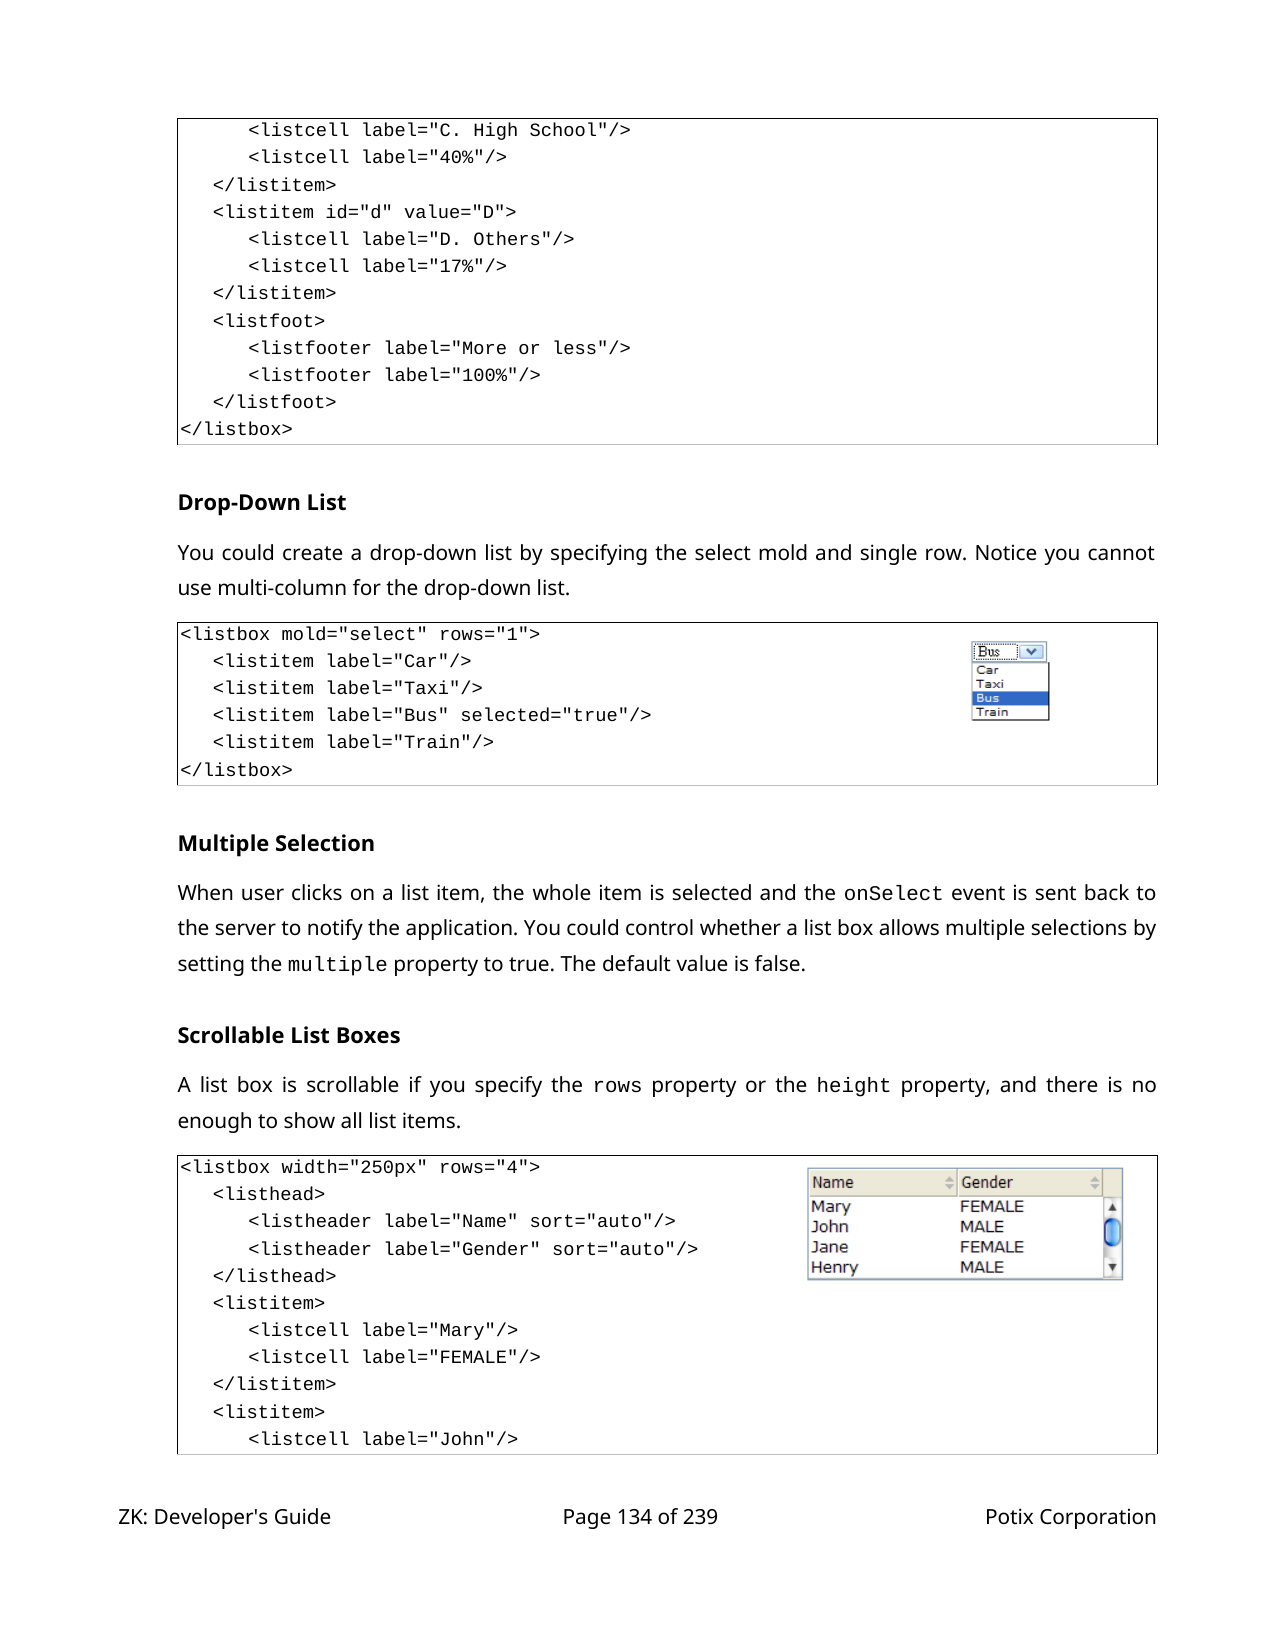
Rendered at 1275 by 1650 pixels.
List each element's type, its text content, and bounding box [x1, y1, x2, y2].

text </listitem> [178, 172, 1157, 197]
text <listfooter label="100%"/> [178, 363, 1157, 387]
text <listfooter label="More or less"/> [178, 336, 1157, 360]
picture [805, 1165, 1127, 1283]
subtitle Scrollable List Boxes [177, 1020, 1157, 1050]
text <listitem label="Car"/> [178, 649, 968, 673]
text [1127, 1182, 1157, 1206]
text <listitem> [178, 1399, 1157, 1424]
text You could create a drop-down list by specifying the select mold and single row. Notice you cannot use multi-column for the drop-down list. [177, 538, 1157, 601]
text </listitem> [178, 1372, 1157, 1397]
text <listitem id="d" value="D"> [178, 200, 1157, 224]
text <listitem label="Taxi"/> [178, 676, 968, 700]
text <listcell label="D. Others"/> [178, 227, 1157, 251]
picture [968, 640, 1053, 723]
text </listhead> [178, 1263, 1157, 1288]
text [1053, 649, 1157, 673]
text <listfoot> [178, 308, 1157, 333]
text </listfoot> [178, 390, 1157, 414]
text <listitem label="Train"/> [178, 730, 1157, 755]
text [1053, 676, 1157, 700]
subtitle Drop-Down List [177, 487, 1157, 517]
text <listcell label="17%"/> [178, 254, 1157, 278]
text <listcell label="C. High School"/> [178, 119, 1157, 142]
text <listcell label="Mary"/> [178, 1318, 1157, 1342]
text <listcell label="FEMALE"/> [178, 1345, 1157, 1369]
subtitle Multiple Selection [177, 827, 1157, 857]
text <listhead> [178, 1182, 805, 1206]
text </listbox> [178, 417, 1157, 444]
text <listbox width="250px" rows="4"> [178, 1156, 1157, 1179]
text <listitem label="Bus" selected="true"/> [178, 703, 1157, 727]
text <listcell label="John"/> [178, 1427, 1157, 1454]
text A list box is scrollable if you specify the rows property or the height property, and there is no enough to show all list items. [177, 1070, 1157, 1134]
text <listheader label="Name" sort="auto"/> [178, 1209, 805, 1233]
text </listbox> [178, 758, 1157, 785]
text <listbox mold="select" rows="1"> [178, 623, 1157, 646]
text <listcell label="40%"/> [178, 145, 1157, 169]
text <listitem> [178, 1291, 1157, 1315]
text When user clicks on a list item, the whole item is selected and the onSelect event is sent back to the server to notify the application. You could control whether a list box allows multiple selections by setting the multiple property to true. The default value is false. [177, 878, 1157, 977]
text </listitem> [178, 281, 1157, 306]
text <listheader label="Gender" sort="auto"/> [178, 1236, 805, 1261]
